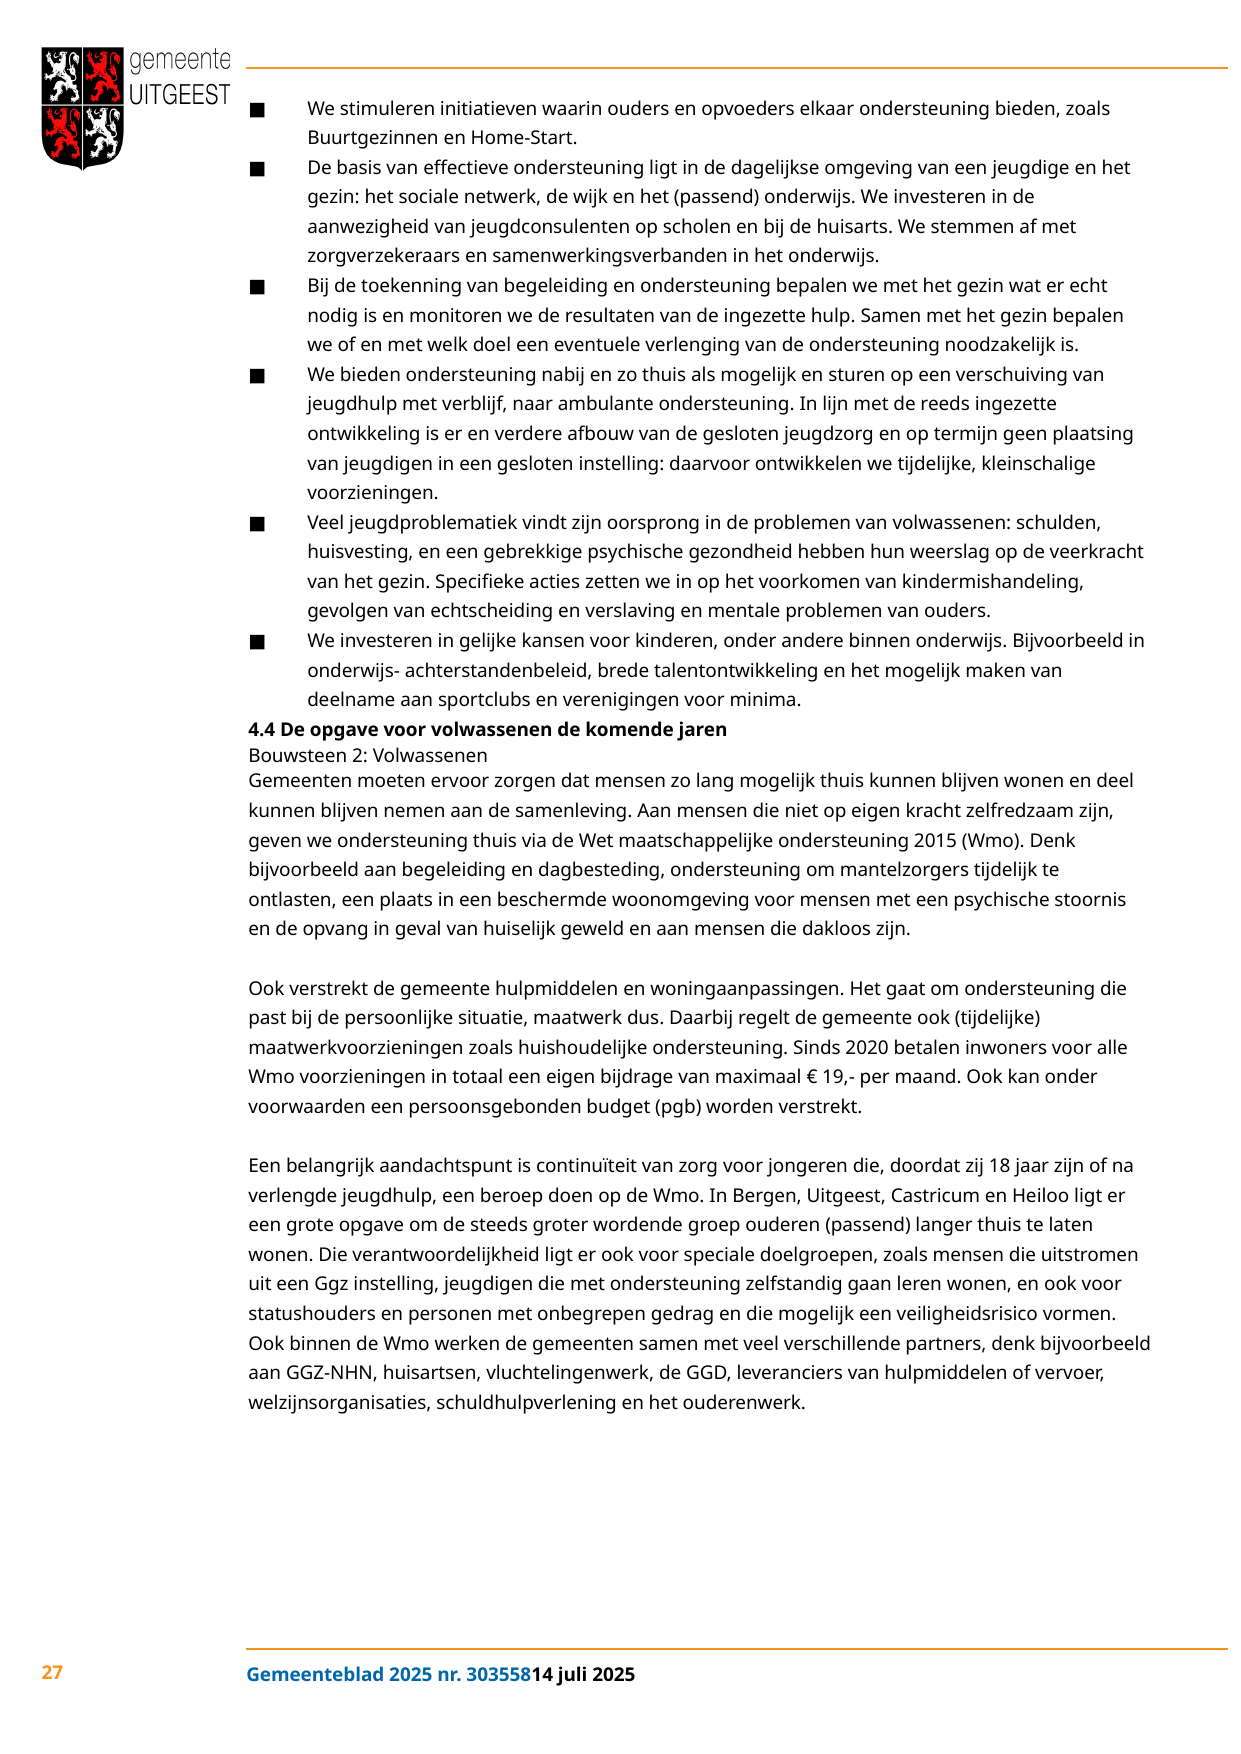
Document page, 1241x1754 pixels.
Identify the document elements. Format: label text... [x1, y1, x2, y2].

list We bieden ondersteuning nabij en zo thuis als mogelijk en sturen op een verschuiving van jeugdhulp met verblijf, naar ambulante ondersteuning. In lijn met de reeds ingezette ontwikkeling is er en verdere afbouw van de gesloten jeugdzorg en op termijn geen plaatsing van jeugdigen in een gesloten instelling: daarvoor ontwikkelen we tijdelijke, kleinschalige voorzieningen. [248, 361, 1152, 505]
picture [41, 47, 231, 172]
list We stimuleren initiatieven waarin ouders en opvoeders elkaar ondersteuning bieden, zoals Buurtgezinnen en Home-Start. [248, 95, 1152, 150]
table_header Bouwsteen 2: Volwassenen [248, 742, 1152, 768]
table_cell Gemeenten moeten ervoor zorgen dat mensen zo lang mogelijk thuis kunnen blijven wonen en deel kunnen blijven nemen aan de samenleving. Aan mensen die niet op eigen kracht zelfredzaam zijn, geven we ondersteuning thuis via de Wet maatschappelijke ondersteuning 2015 (Wmo). Denk bijvoorbeeld aan begeleiding en dagbesteding, ondersteuning om mantelzorgers tijdelijk te ontlasten, een plaats in een beschermde woonomgeving voor mensen met een psychische stoornis en de opvang in geval van huiselijk geweld en aan mensen die dakloos zijn. Ook verstrekt de gemeente hulpmiddelen en woningaanpassingen. Het gaat om ondersteuning die past bij de persoonlijke situatie, maatwerk dus. Daarbij regelt de gemeente ook (tijdelijke) maatwerkvoorzieningen zoals huishoudelijke ondersteuning. Sinds 2020 betalen inwoners voor alle Wmo voorzieningen in totaal een eigen bijdrage van maximaal € 19,- per maand. Ook kan onder voorwaarden een persoonsgebonden budget (pgb) worden verstrekt. Een belangrijk aandachtspunt is continuïteit van zorg voor jongeren die, doordat zij 18 jaar zijn of na verlengde jeugdhulp, een beroep doen op de Wmo. In Bergen, Uitgeest, Castricum en Heiloo ligt er een grote opgave om de steeds groter wordende groep ouderen (passend) langer thuis te laten wonen. Die verantwoordelijkheid ligt er ook voor speciale doelgroepen, zoals mensen die uitstromen uit een Ggz instelling, jeugdigen die met ondersteuning zelfstandig gaan leren wonen, en ook voor statushouders en personen met onbegrepen gedrag en die mogelijk een veiligheidsrisico vormen. Ook binnen de Wmo werken de gemeenten samen met veel verschillende partners, denk bijvoorbeeld aan GGZ-NHN, huisartsen, vluchtelingenwerk, de GGD, leveranciers van hulpmiddelen of vervoer, welzijnsorganisaties, schuldhulpverlening en het ouderenwerk. [248, 768, 1152, 1414]
list Bij de toekenning van begeleiding en ondersteuning bepalen we met het gezin wat er echt nodig is en monitoren we de resultaten van de ingezette hulp. Samen met het gezin bepalen we of en met welk doel een eventuele verlenging van de ondersteuning noodzakelijk is. [248, 272, 1152, 357]
list De basis van effectieve ondersteuning ligt in de dagelijkse omgeving van een jeugdige en het gezin: het sociale netwerk, de wijk en het (passend) onderwijs. We investeren in de aanwezigheid van jeugdconsulenten op scholen en bij de huisarts. We stemmen af met zorgverzekeraars en samenwerkingsverbanden in het onderwijs. [248, 154, 1152, 268]
list Veel jeugdproblematiek vindt zijn oorsprong in de problemen van volwassenen: schulden, huisvesting, en een gebrekkige psychische gezondheid hebben hun weerslag op de veerkracht van het gezin. Specifieke acties zetten we in op het voorkomen van kindermishandeling, gevolgen van echtscheiding en verslaving en mentale problemen van ouders. [248, 509, 1152, 623]
text 4.4 De opgave voor volwassenen de komende jaren [248, 716, 1152, 742]
list We investeren in gelijke kansen voor kinderen, onder andere binnen onderwijs. Bijvoorbeeld in onderwijs- achterstandenbeleid, brede talentontwikkeling en het mogelijk maken van deelname aan sportclubs en verenigingen voor minima. [248, 627, 1152, 712]
